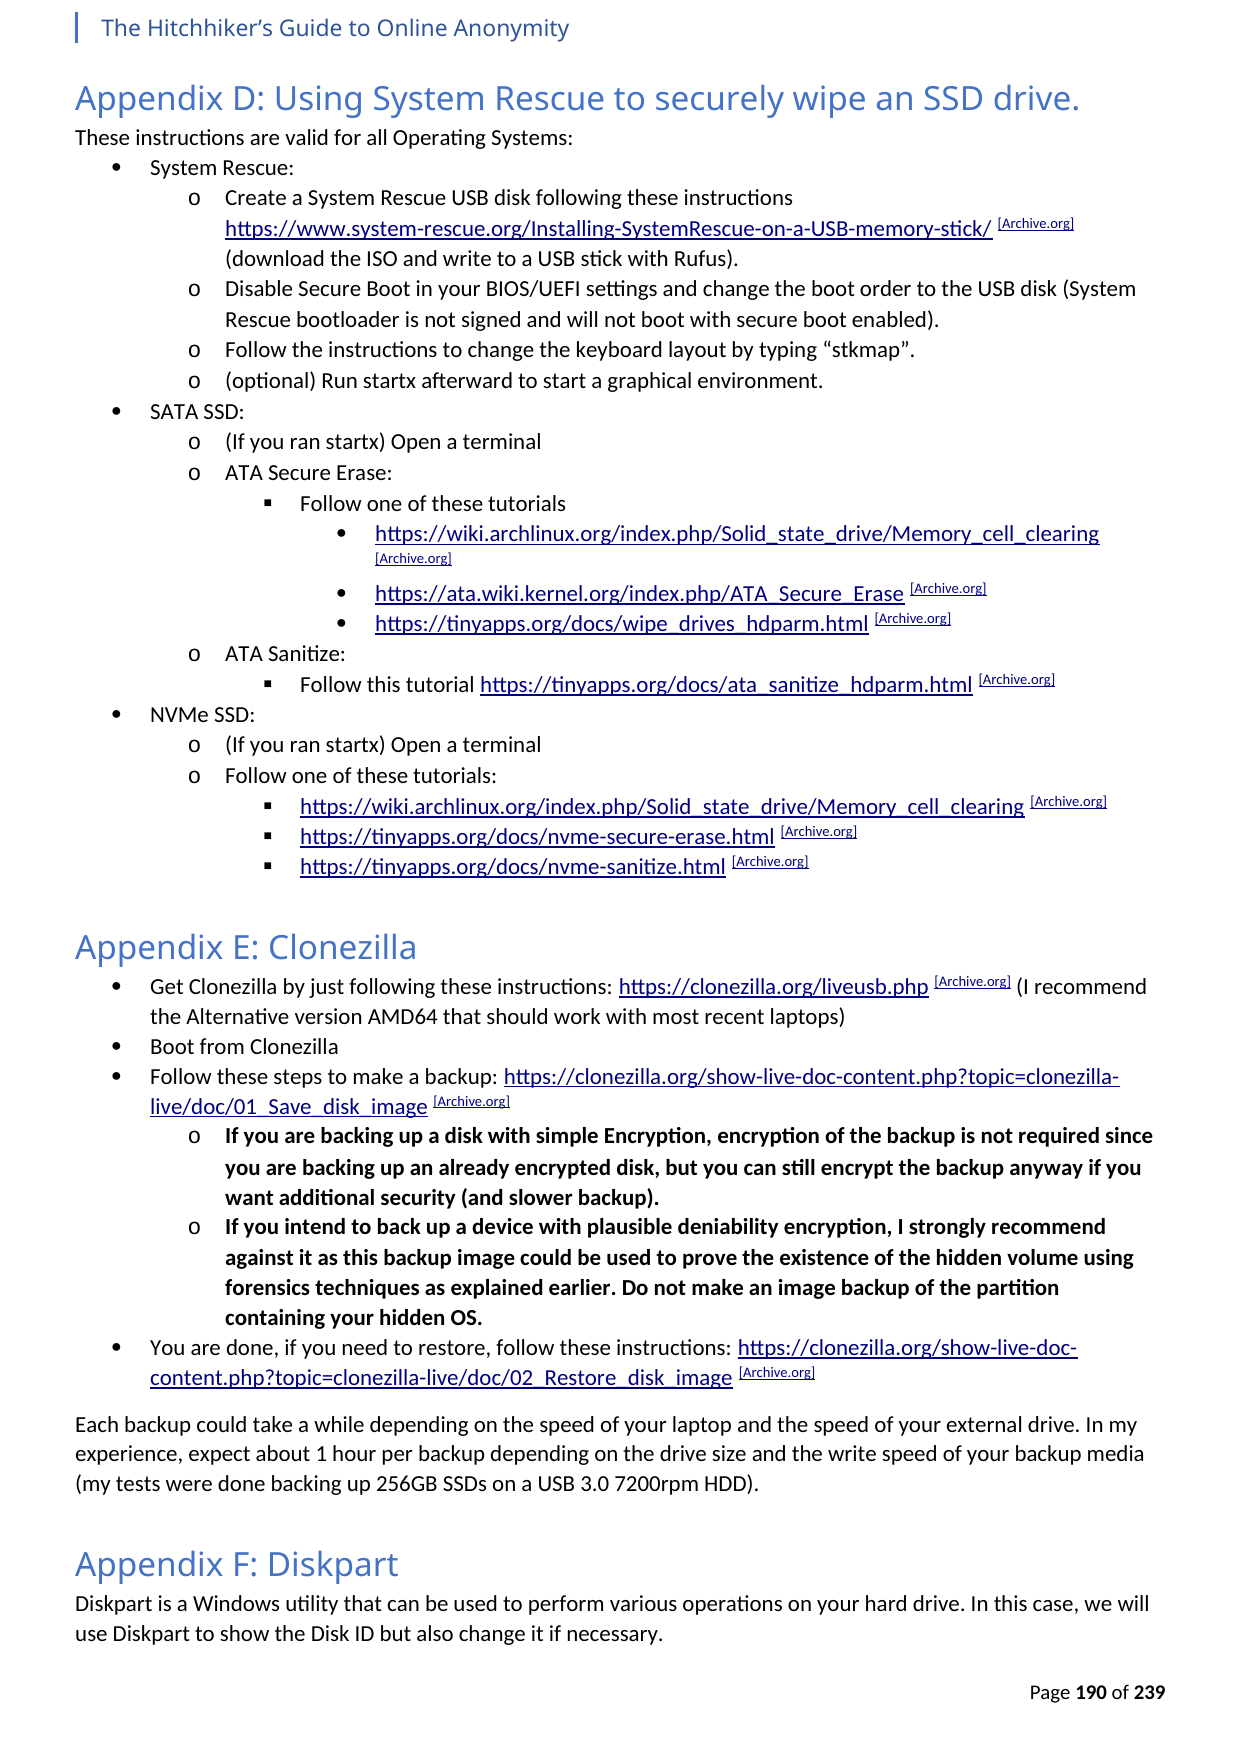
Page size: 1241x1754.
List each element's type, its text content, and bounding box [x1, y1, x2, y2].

list Boot from Clonezilla [112, 1032, 1165, 1060]
list SATA SSD: [112, 397, 1165, 425]
list (If you ran startx) Open a terminal [187, 427, 1165, 456]
text Diskpart is a Windows utility that can be used to perform various operations on your hard drive. In this case, we will use Diskpart to show the Disk ID but also change it if necessary. [75, 1589, 1165, 1647]
list Create a System Rescue USB disk following these instructions https://www.system-rescue.org/Installing-SystemRescue-on-a-USB-memory-stick/ [Archive.org] (download the ISO and write to a USB stick with Rufus). [187, 183, 1165, 272]
subtitle Appendix F: Diskpart [75, 1541, 1165, 1586]
list Follow this tutorial https://tinyapps.org/docs/ata_sanitize_hdparm.html [Archive.org] [262, 670, 1165, 698]
list Follow these steps to make a backup: https://clonezilla.org/show-live-doc-content.php?topic=clonezilla-live/doc/01_Save_disk_image [Archive.org] [112, 1062, 1165, 1120]
list https://tinyapps.org/docs/nvme-sanitize.html [Archive.org] [262, 852, 1165, 880]
list You are done, if you need to restore, follow these instructions: https://clonezilla.org/show-live-doc-content.php?topic=clonezilla-live/doc/02_Restore_disk_image [Archive.org] [112, 1333, 1165, 1391]
list https://tinyapps.org/docs/wipe_drives_hdparm.html [Archive.org] [337, 609, 1165, 637]
list Disable Secure Boot in your BIOS/UEFI settings and change the boot order to the USB disk (System Rescue bootloader is not signed and will not boot with secure boot enabled). [187, 274, 1165, 333]
list Follow the instructions to change the keyboard layout by typing “stkmap”. [187, 335, 1165, 364]
subtitle Appendix D: Using System Rescue to securely wipe an SSD drive. [75, 75, 1165, 120]
list https://wiki.archlinux.org/index.php/Solid_state_drive/Memory_cell_clearing [Archive.org] [262, 792, 1165, 820]
list ATA Sanitize: [187, 639, 1165, 668]
list Follow one of these tutorials [262, 489, 1165, 518]
list (If you ran startx) Open a terminal [187, 730, 1165, 759]
list https://tinyapps.org/docs/nvme-secure-erase.html [Archive.org] [262, 822, 1165, 850]
list https://wiki.archlinux.org/index.php/Solid_state_drive/Memory_cell_clearing [Archive.org] [337, 519, 1165, 577]
list Follow one of these tutorials: [187, 761, 1165, 790]
list ATA Secure Erase: [187, 458, 1165, 488]
list (optional) Run startx afterward to start a graphical environment. [187, 366, 1165, 395]
subtitle Appendix E: Clonezilla [75, 924, 1165, 969]
text Each backup could take a while depending on the speed of your laptop and the speed of your external drive. In my experience, expect about 1 hour per backup depending on the drive size and the write speed of your backup media (my tests were done backing up 256GB SSDs on a USB 3.0 7200rpm HDD). [75, 1410, 1165, 1497]
list System Rescue: [112, 153, 1165, 181]
list If you are backing up a disk with simple Encryption, encryption of the backup is not required since you are backing up an already encrypted disk, but you can still encrypt the backup anyway if you want additional security (and slower backup). [187, 1122, 1165, 1211]
list NVMe SSD: [112, 700, 1165, 728]
list If you intend to back up a device with plausible deniability encryption, I strongly recommend against it as this backup image could be used to prove the existence of the hidden volume using forensics techniques as explained earlier. Do not make an image backup of the partition containing your hidden OS. [187, 1212, 1165, 1331]
text These instructions are valid for all Operating Systems: [75, 123, 1165, 152]
list Get Clonezilla by just following these instructions: https://clonezilla.org/liveusb.php [Archive.org] (I recommend the Alternative version AMD64 that should work with most recent laptops) [112, 972, 1165, 1030]
list https://ata.wiki.kernel.org/index.php/ATA_Secure_Erase [Archive.org] [337, 579, 1165, 607]
